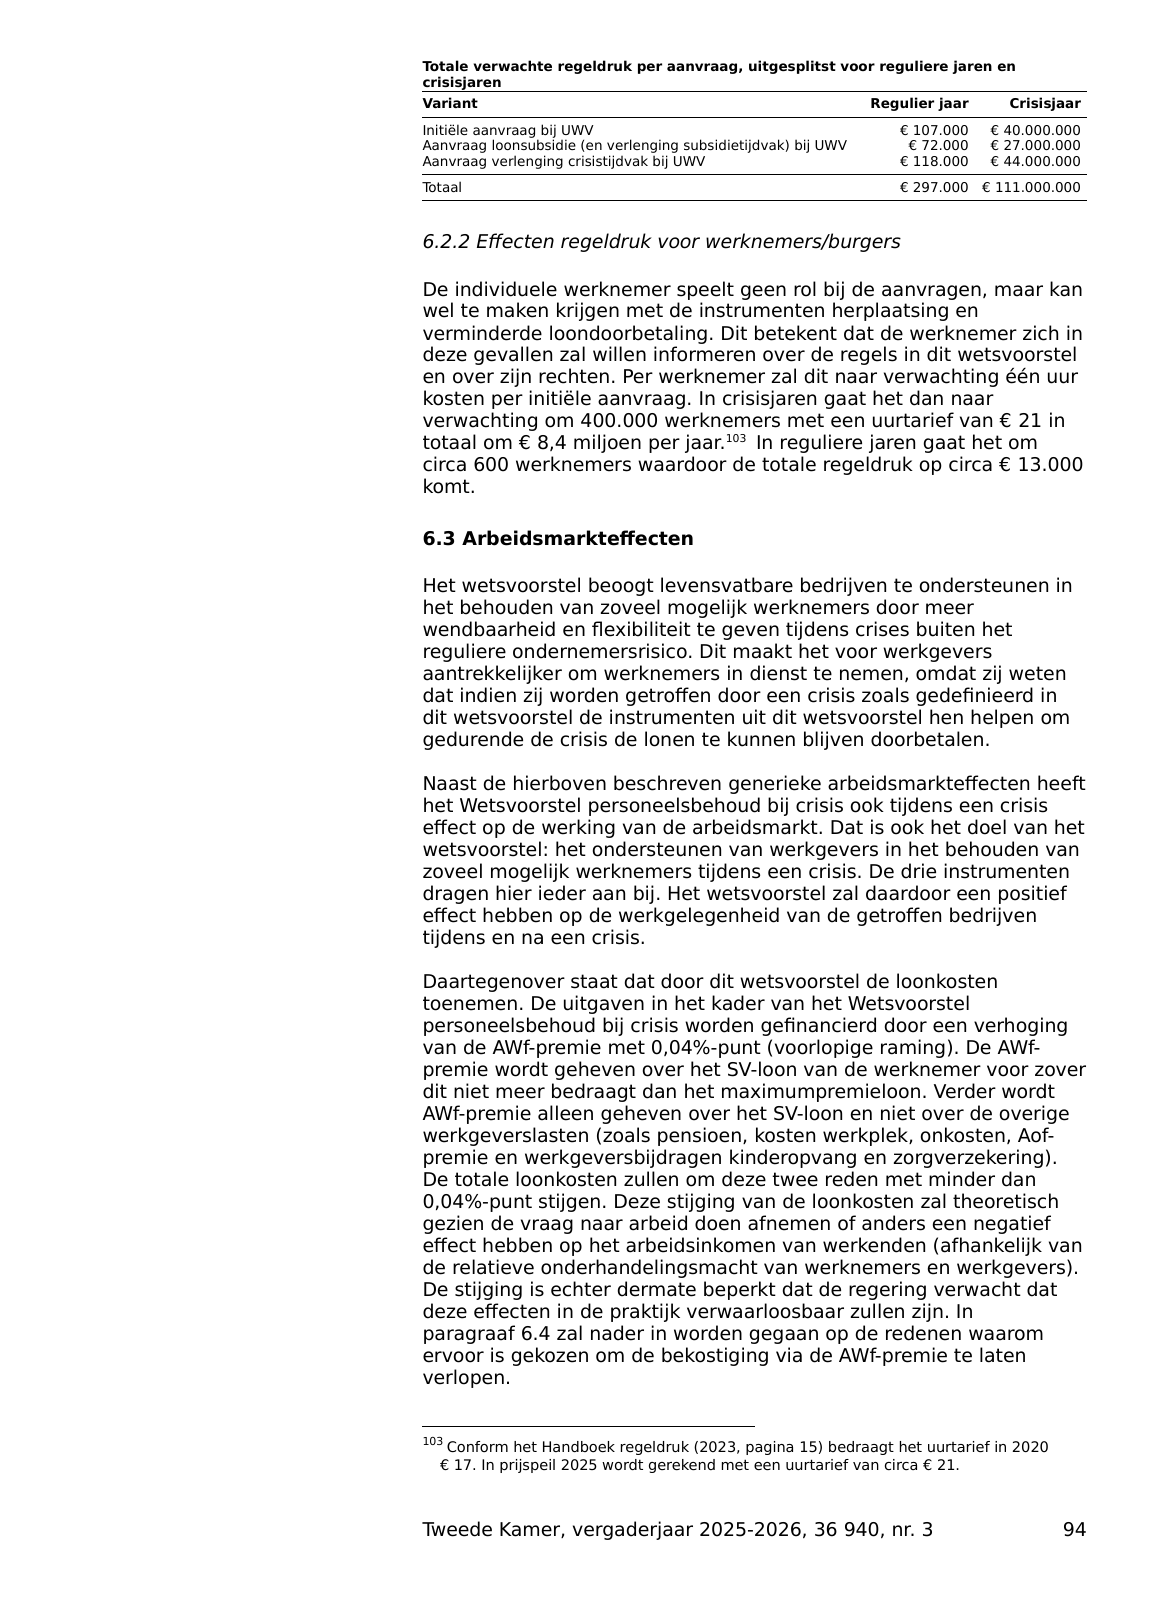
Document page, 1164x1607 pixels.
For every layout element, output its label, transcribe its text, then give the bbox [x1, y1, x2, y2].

subtitle 6.2.2 Effecten regeldruk voor werknemers/burgers [422, 231, 1087, 253]
text Het wetsvoorstel beoogt levensvatbare bedrijven te ondersteunen in het behouden van zoveel mogelijk werknemers door meer wendbaarheid en flexibiliteit te geven tijdens crises buiten het reguliere ondernemersrisico. Dit maakt het voor werkgevers aantrekkelijker om werknemers in dienst te nemen, omdat zij weten dat indien zij worden getroffen door een crisis zoals gedefinieerd in dit wetsvoorstel de instrumenten uit dit wetsvoorstel hen helpen om gedurende de crisis de lonen te kunnen blijven doorbetalen. [422, 575, 1087, 751]
table_cell Crisisjaar [974, 92, 1087, 117]
text De individuele werknemer speelt geen rol bij de aanvragen, maar kan wel te maken krijgen met de instrumenten herplaatsing en verminderde loondoorbetaling. Dit betekent dat de werknemer zich in deze gevallen zal willen informeren over de regels in dit wetsvoorstel en over zijn rechten. Per werknemer zal dit naar verwachting één uur kosten per initiële aanvraag. In crisisjaren gaat het dan naar verwachting om 400.000 werknemers met een uurtarief van € 21 in totaal om € 8,4 miljoen per jaar. In reguliere jaren gaat het om circa 600 werknemers waardoor de totale regeldruk op circa € 13.000 komt. [422, 278, 1087, 498]
table_cell € 118.000 [856, 154, 974, 174]
table_cell Initiële aanvraag bij UWV [422, 118, 856, 138]
table_cell Aanvraag verlenging crisistijdvak bij UWV [422, 154, 856, 174]
text Conform het Handboek regeldruk (2023, pagina 15) bedraagt het uurtarief in 2020 € 17. In prijspeil 2025 wordt gerekend met een uurtarief van circa € 21. [422, 1435, 1087, 1474]
table_cell € 40.000.000 [974, 118, 1087, 138]
table_cell € 72.000 [856, 138, 974, 154]
table_cell Variant [422, 92, 856, 117]
table_cell € 297.000 [856, 175, 974, 200]
text Naast de hierboven beschreven generieke arbeidsmarkteffecten heeft het Wetsvoorstel personeelsbehoud bij crisis ook tijdens een crisis effect op de werking van de arbeidsmarkt. Dat is ook het doel van het wetsvoorstel: het ondersteunen van werkgevers in het behouden van zoveel mogelijk werknemers tijdens een crisis. De drie instrumenten dragen hier ieder aan bij. Het wetsvoorstel zal daardoor een positief effect hebben op de werkgelegenheid van de getroffen bedrijven tijdens en na een crisis. [422, 773, 1087, 949]
subtitle 6.3 Arbeidsmarkteffecten [422, 528, 1087, 550]
table_cell Aanvraag loonsubsidie (en verlenging subsidietijdvak) bij UWV [422, 138, 856, 154]
table_cell Totaal [422, 175, 856, 200]
table_cell € 111.000.000 [974, 175, 1087, 200]
table_cell € 44.000.000 [974, 154, 1087, 174]
text Daartegenover staat dat door dit wetsvoorstel de loonkosten toenemen. De uitgaven in het kader van het Wetsvoorstel personeelsbehoud bij crisis worden gefinancierd door een verhoging van de AWf-premie met 0,04%-punt (voorlopige raming). De AWf-premie wordt geheven over het SV-loon van de werknemer voor zover dit niet meer bedraagt dan het maximumpremieloon. Verder wordt AWf-premie alleen geheven over het SV-loon en niet over de overige werkgeverslasten (zoals pensioen, kosten werkplek, onkosten, Aof-premie en werkgeversbijdragen kinderopvang en zorgverzekering). De totale loonkosten zullen om deze twee reden met minder dan 0,04%-punt stijgen. Deze stijging van de loonkosten zal theoretisch gezien de vraag naar arbeid doen afnemen of anders een negatief effect hebben op het arbeidsinkomen van werkenden (afhankelijk van de relatieve onderhandelingsmacht van werknemers en werkgevers). De stijging is echter dermate beperkt dat de regering verwacht dat deze effecten in de praktijk verwaarloosbaar zullen zijn. In paragraaf 6.4 zal nader in worden gegaan op de redenen waarom ervoor is gekozen om de bekostiging via de AWf-premie te laten verlopen. [422, 971, 1087, 1389]
table_cell € 107.000 [856, 118, 974, 138]
table_cell Regulier jaar [856, 92, 974, 117]
table_header Totale verwachte regeldruk per aanvraag, uitgesplitst voor reguliere jaren en crisisjaren [422, 59, 1087, 91]
table_cell € 27.000.000 [974, 138, 1087, 154]
